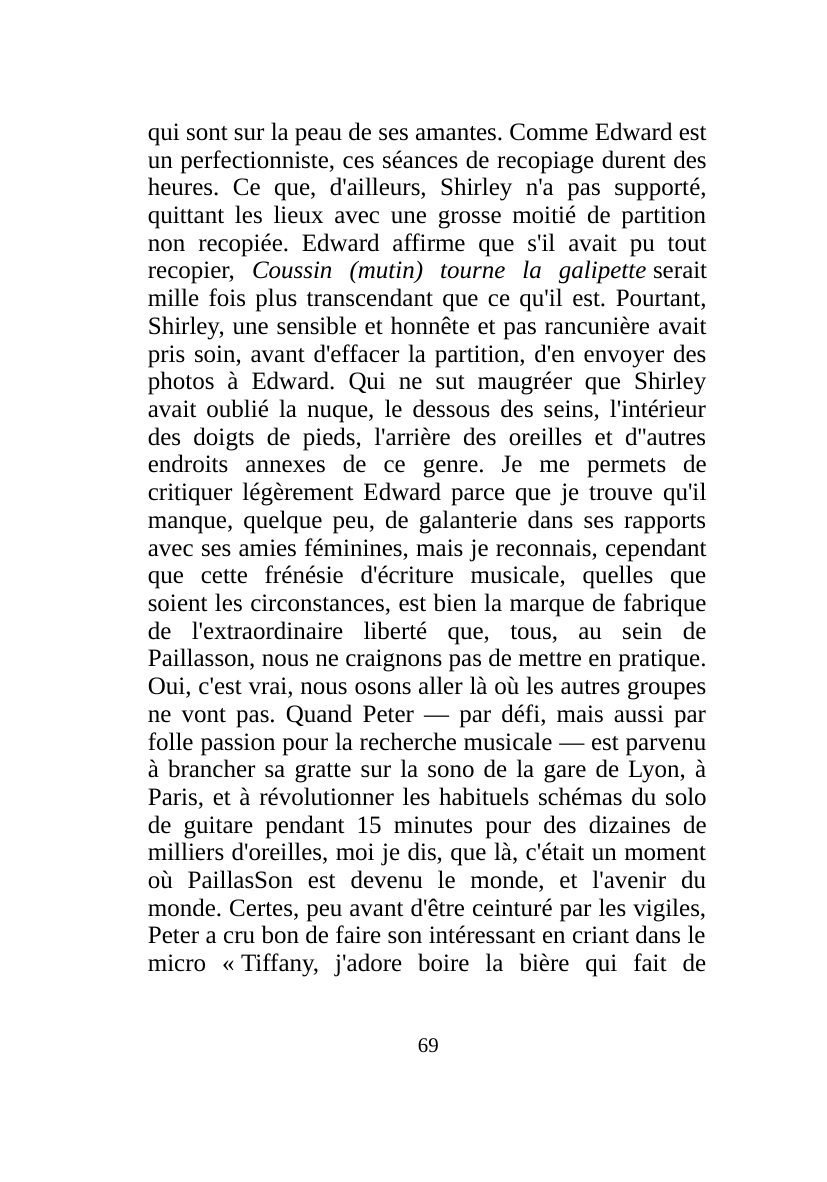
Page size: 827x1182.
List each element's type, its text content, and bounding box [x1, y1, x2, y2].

text qui sont sur la peau de ses amantes. Comme Edward est un perfectionniste, ces séances de recopiage durent des heures. Ce que, d'ailleurs, Shirley n'a pas supporté, quittant les lieux avec une grosse moitié de partition non recopiée. Edward affirme que s'il avait pu tout recopier, Coussin (mutin) tourne la galipette serait mille fois plus transcendant que ce qu'il est. Pourtant, Shirley, une sensible et honnête et pas rancunière avait pris soin, avant d'effacer la partition, d'en envoyer des photos à Edward. Qui ne sut maugréer que Shirley avait oublié la nuque, le dessous des seins, l'intérieur des doigts de pieds, l'arrière des oreilles et d''autres endroits annexes de ce genre. Je me permets de critiquer légèrement Edward parce que je trouve qu'il manque, quelque peu, de galanterie dans ses rapports avec ses amies féminines, mais je reconnais, cependant que cette frénésie d'écriture musicale, quelles que soient les circonstances, est bien la marque de fabrique de l'extraordinaire liberté que, tous, au sein de Paillasson, nous ne craignons pas de mettre en pratique. Oui, c'est vrai, nous osons aller là où les autres groupes ne vont pas. Quand Peter — par défi, mais aussi par folle passion pour la recherche musicale — est parvenu à brancher sa gratte sur la sono de la gare de Lyon, à Paris, et à révolutionner les habituels schémas du solo de guitare pendant 15 minutes pour des dizaines de milliers d'oreilles, moi je dis, que là, c'était un moment où PaillasSon est devenu le monde, et l'avenir du monde. Certes, peu avant d'être ceinturé par les vigiles, Peter a cru bon de faire son intéressant en criant dans le micro « Tiffany, j'adore boire la bière qui fait de [148, 118, 707, 977]
